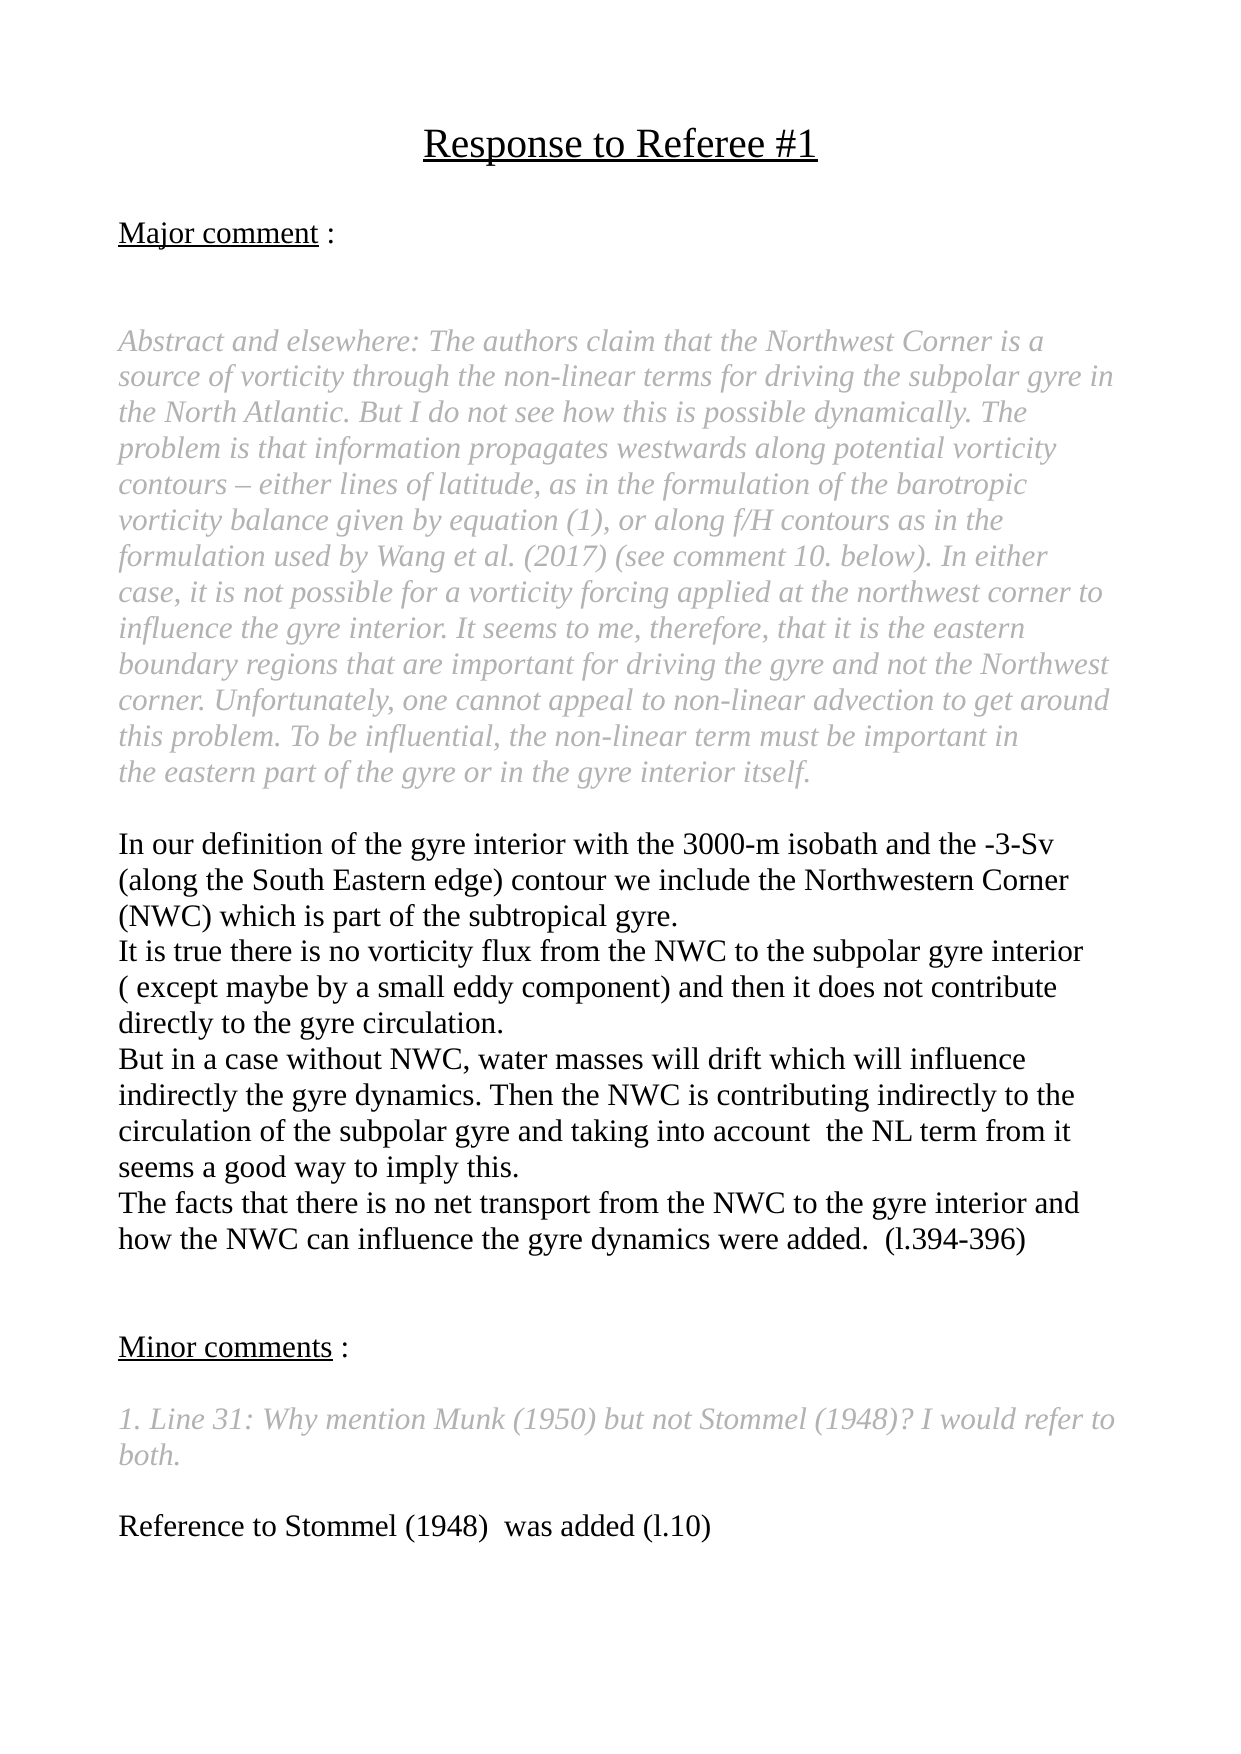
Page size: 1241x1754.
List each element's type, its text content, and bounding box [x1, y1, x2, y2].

text contours – either lines of latitude, as in the formulation of the barotropic vorticity balance given by equation (1), or along f/H contours as in the formulation used by Wang et al. (2017) (see comment 10. below). In either case, it is not possible for a vorticity forcing applied at the northwest corner to [118, 466, 1122, 609]
text The facts that there is no net transport from the NWC to the gyre interior and how the NWC can influence the gyre dynamics were added. (l.394-396) [118, 1184, 1122, 1256]
text the eastern part of the gyre or in the gyre interior itself. [118, 753, 1122, 789]
text But in a case without NWC, water masses will drift which will influence indirectly the gyre dynamics. Then the NWC is contributing indirectly to the circulation of the subpolar gyre and taking into account the NL term from it seems a good way to imply this. [118, 1041, 1122, 1184]
text Reference to Stommel (1948) was added (l.10) [118, 1508, 1122, 1544]
text In our definition of the gyre interior with the 3000-m isobath and the -3-Sv (along the South Eastern edge) contour we include the Northwestern Corner (NWC) which is part of the subtropical gyre. [118, 825, 1122, 933]
text 1. Line 31: Why mention Munk (1950) but not Stommel (1948)? I would refer to both. [118, 1400, 1122, 1472]
text influence the gyre interior. It seems to me, therefore, that it is the eastern boundary regions that are important for driving the gyre and not the Northwest corner. Unfortunately, one cannot appeal to non-linear advection to get around this problem. To be influential, the non-linear term must be important in [118, 609, 1122, 753]
text Abstract and elsewhere: The authors claim that the Northwest Corner is a source of vorticity through the non-linear terms for driving the subpolar gyre in the North Atlantic. But I do not see how this is possible dynamically. The problem is that information propagates westwards along potential vorticity [118, 322, 1122, 466]
text It is true there is no vorticity flux from the NWC to the subpolar gyre interior ( except maybe by a small eddy component) and then it does not contribute directly to the gyre circulation. [118, 933, 1122, 1041]
text Major comment : [118, 214, 1122, 250]
text Response to Referee #1 [118, 118, 1122, 166]
text Minor comments : [118, 1328, 1122, 1364]
